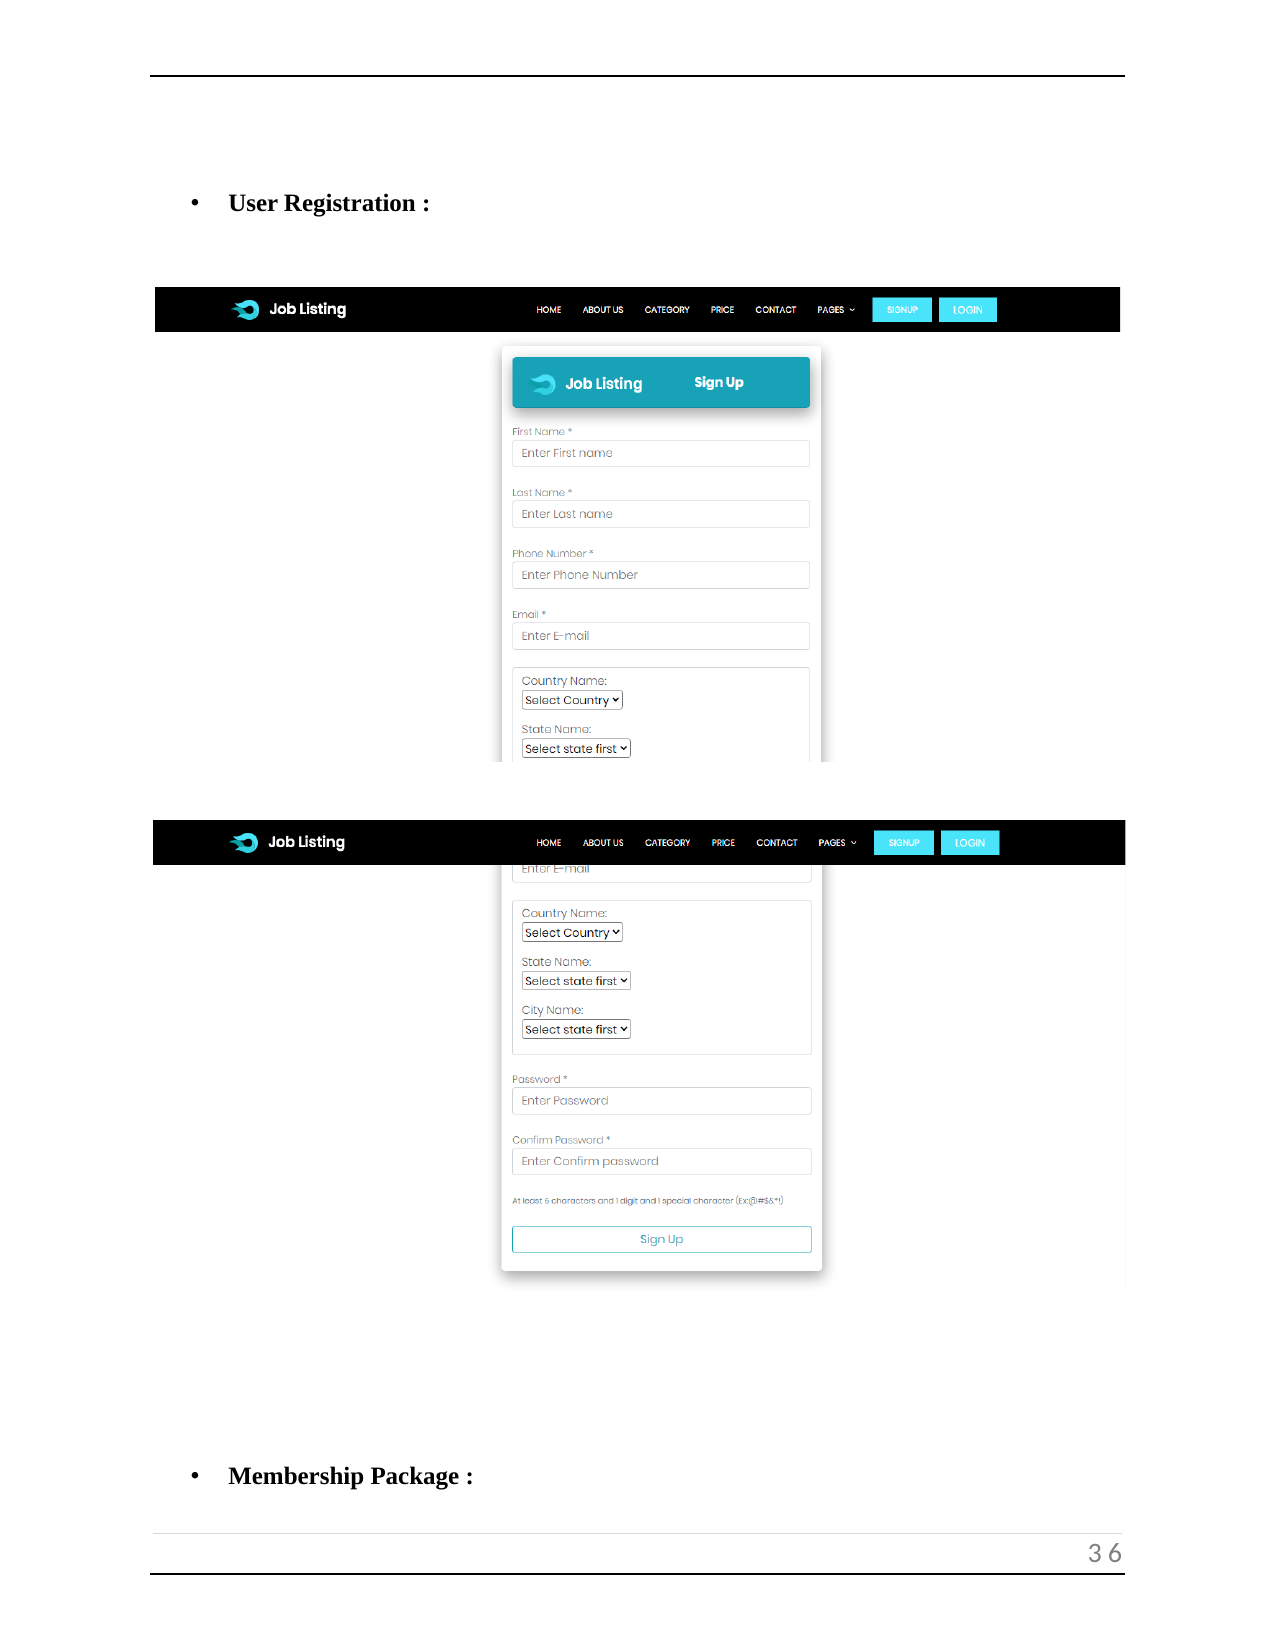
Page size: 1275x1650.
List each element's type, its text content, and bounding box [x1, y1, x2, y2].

list User Registration : [191, 188, 1122, 217]
list Membership Package : [191, 1461, 1122, 1490]
picture [155, 287, 1121, 762]
picture [153, 820, 1126, 1292]
